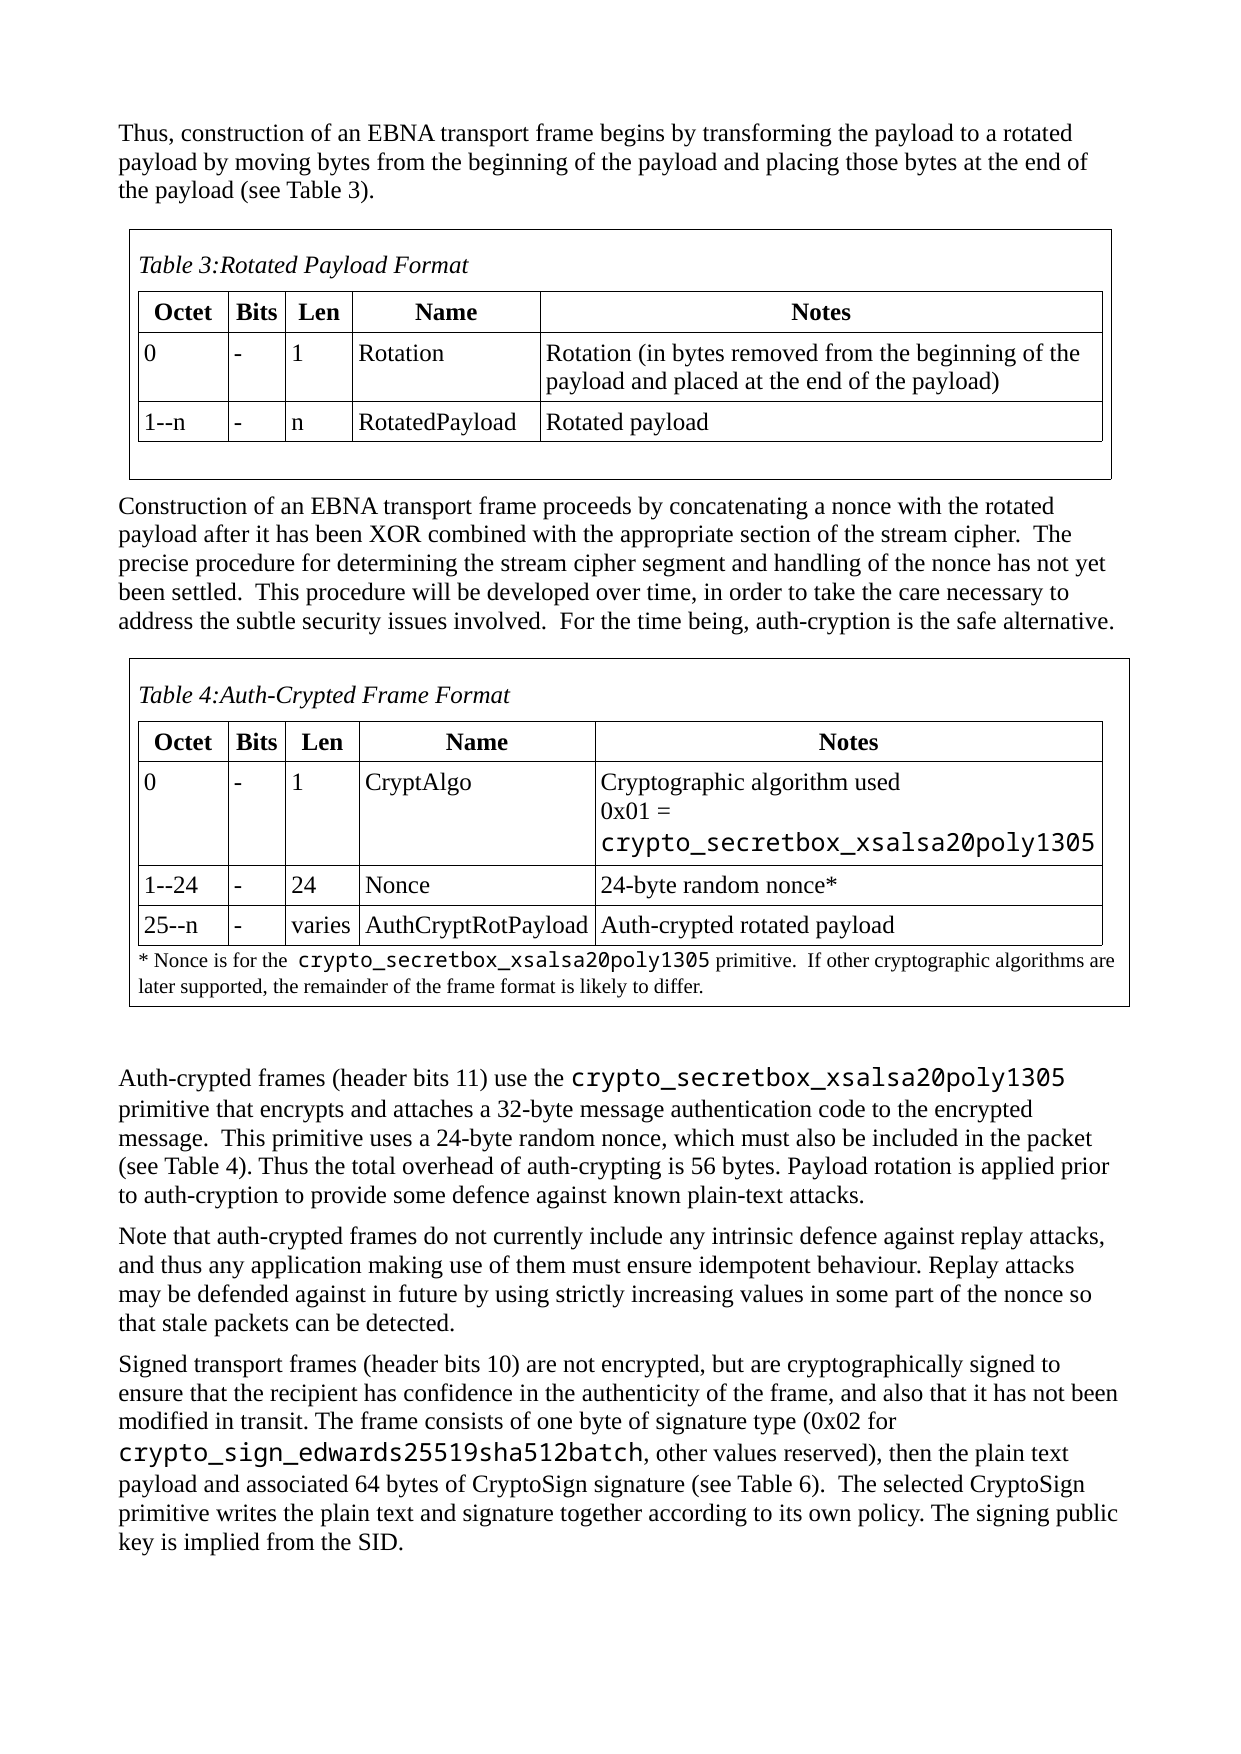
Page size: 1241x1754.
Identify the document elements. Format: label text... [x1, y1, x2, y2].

table_cell 0 [139, 762, 228, 864]
table_cell Nonce [360, 866, 595, 905]
table_header Notes [596, 722, 1102, 761]
table_cell - [229, 402, 285, 441]
text [130, 659, 1129, 1006]
table_cell - [229, 333, 285, 401]
table_cell 1 [286, 333, 352, 401]
table_cell n [286, 402, 352, 441]
table_header Bits [229, 292, 285, 332]
table_cell Rotation (in bytes removed from the beginning of the payload and placed at the end of the payload) [541, 333, 1102, 401]
table_header Octet [139, 722, 228, 761]
text Auth-crypted frames (header bits 11) use the crypto_secretbox_xsalsa20poly1305 primitive that encrypts and attaches a 32-byte message authentication code to the encrypted message. This primitive uses a 24-byte random nonce, which must also be included in the packet (see Table 4). Thus the total overhead of auth-crypting is 56 bytes. Payload rotation is applied prior to auth-cryption to provide some defence against known plain-text attacks. [118, 1060, 1122, 1209]
table_cell Rotated payload [541, 402, 1102, 441]
table_header Name [360, 722, 595, 761]
table_header Notes [541, 292, 1102, 332]
text Signed transport frames (header bits 10) are not encrypted, but are cryptographically signed to ensure that the recipient has confidence in the authenticity of the frame, and also that it has not been modified in transit. The frame consists of one byte of signature type (0x02 for crypto_sign_edwards25519sha512batch, other values reserved), then the plain text payload and associated 64 bytes of CryptoSign signature (see Table 6). The selected CryptoSign primitive writes the plain text and signature together according to its own policy. The signing public key is implied from the SID. [118, 1349, 1122, 1555]
table_cell 24-byte random nonce* [596, 866, 1102, 905]
table_cell 1 [286, 762, 359, 864]
table_cell CryptAlgo [360, 762, 595, 864]
text * Nonce is for the crypto_secretbox_xsalsa20poly1305 primitive. If other cryptographic algorithms are later supported, the remainder of the frame format is likely to differ. [138, 945, 1121, 998]
table_header Octet [139, 292, 228, 332]
text Thus, construction of an EBNA transport frame begins by transforming the payload to a rotated payload by moving bytes from the beginning of the payload and placing those bytes at the end of the payload (see Table 3). [118, 118, 1122, 204]
table_header Bits [229, 722, 285, 761]
text Note that auth-crypted frames do not currently include any intrinsic defence against replay attacks, and thus any application making use of them must ensure idempotent behaviour. Replay attacks may be defended against in future by using strictly increasing values in some part of the nonce so that stale packets can be detected. [118, 1221, 1122, 1336]
table_cell - [229, 762, 285, 864]
table_cell varies [286, 906, 359, 945]
table_cell 1--24 [139, 866, 228, 905]
table_header Name [353, 292, 540, 332]
table_cell 24 [286, 866, 359, 905]
table_cell 1--n [139, 402, 228, 441]
table_cell Rotation [353, 333, 540, 401]
text Table 4:Auth-Crypted Frame Format [138, 680, 1121, 708]
table_header Len [286, 722, 359, 761]
table_cell - [229, 906, 285, 945]
table_cell 0 [139, 333, 228, 401]
table_cell Auth-crypted rotated payload [596, 906, 1102, 945]
text Table 3:Rotated Payload Format [138, 250, 1102, 279]
table_cell Cryptographic algorithm used 0x01 = crypto_secretbox_xsalsa20poly1305 [596, 762, 1102, 864]
table_cell 25--n [139, 906, 228, 945]
table_cell RotatedPayload [353, 402, 540, 441]
text Construction of an EBNA transport frame proceeds by concatenating a nonce with the rotated payload after it has been XOR combined with the appropriate section of the stream cipher. The precise procedure for determining the stream cipher segment and handling of the nonce has not yet been settled. This procedure will be developed over time, in order to take the care necessary to address the subtle security issues involved. For the time being, auth-cryption is the safe alternative. [118, 217, 1122, 634]
table_cell - [229, 866, 285, 905]
table_cell AuthCryptRotPayload [360, 906, 595, 945]
table_header Len [286, 292, 352, 332]
